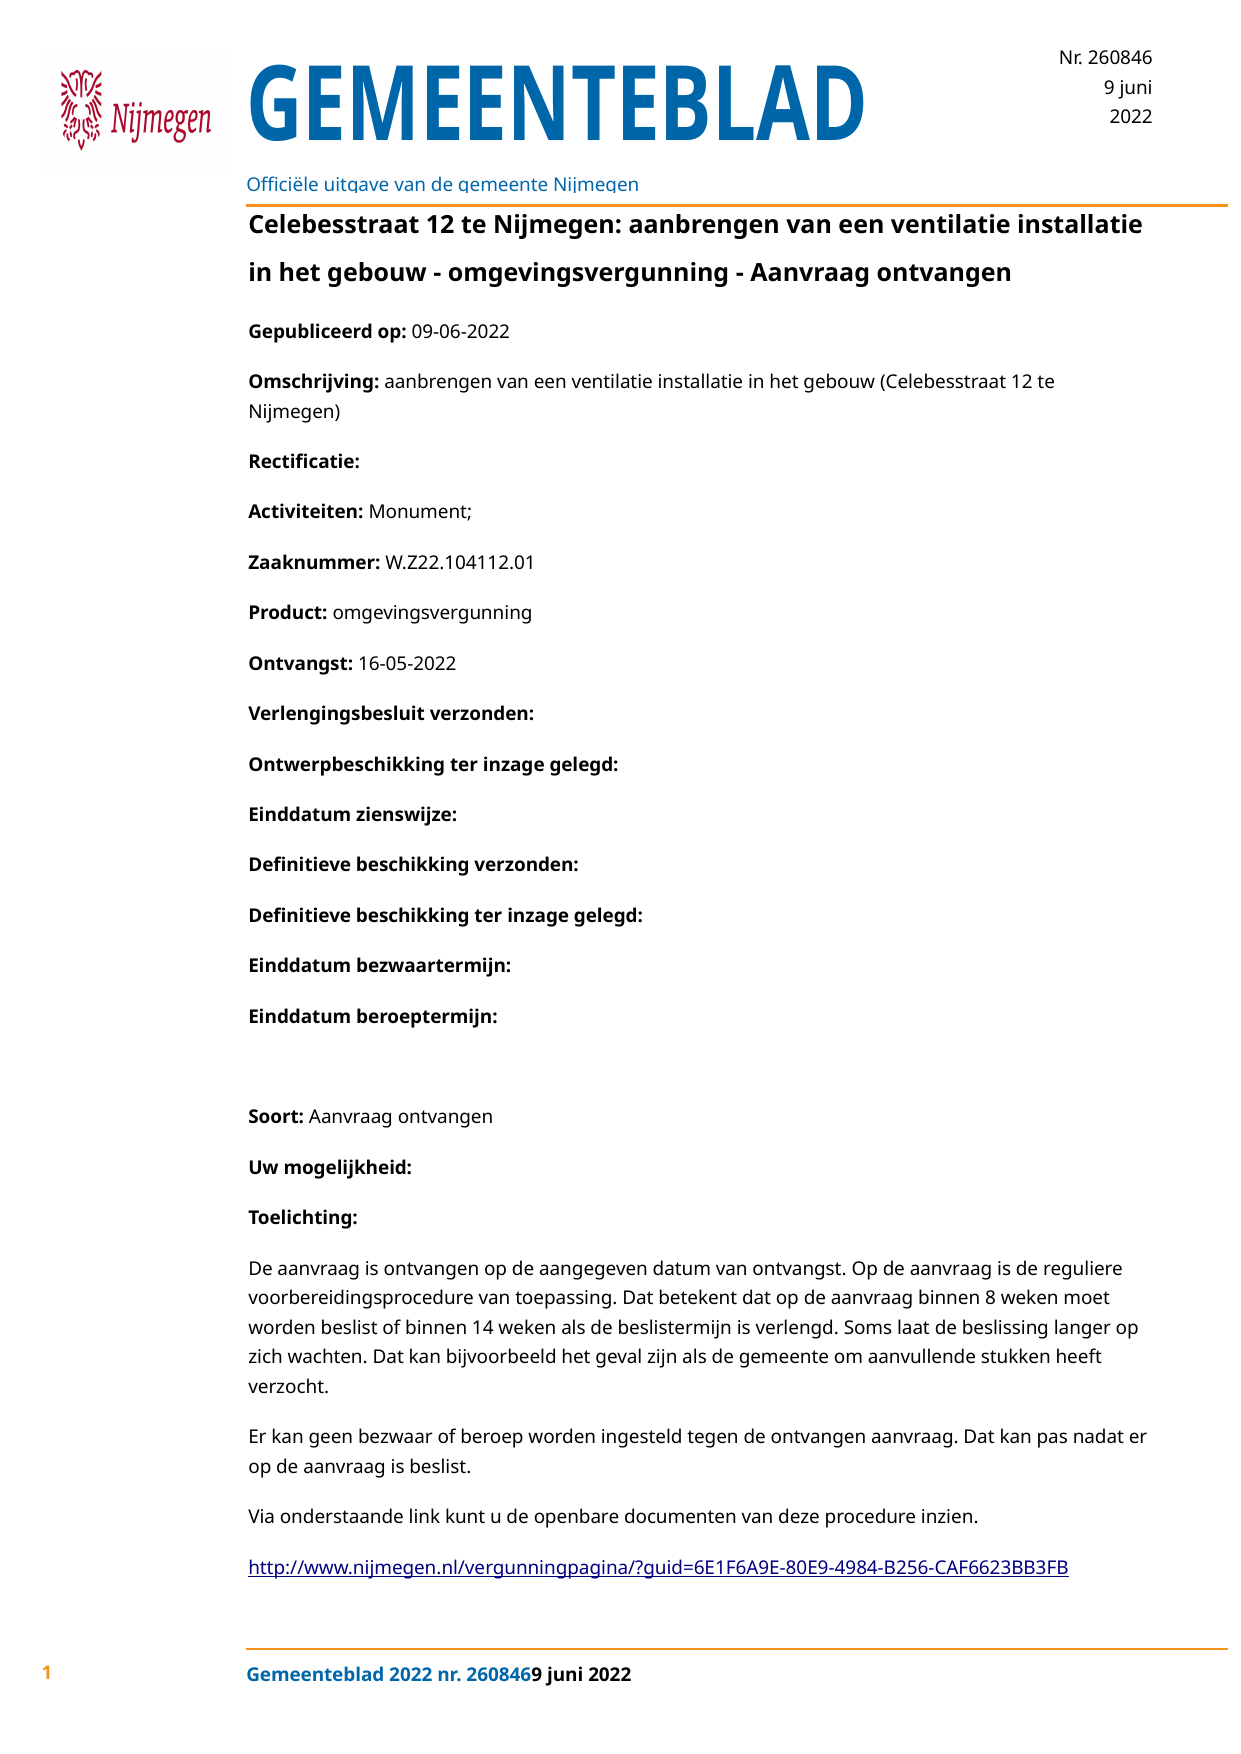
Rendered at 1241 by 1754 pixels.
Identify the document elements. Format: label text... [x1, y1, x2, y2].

text De aanvraag is ontvangen op de aangegeven datum van ontvangst. Op de aanvraag is de reguliere voorbereidingsprocedure van toepassing. Dat betekent dat op de aanvraag binnen 8 weken moet worden beslist of binnen 14 weken als de beslistermijn is verlengd. Soms laat de beslissing langer op zich wachten. Dat kan bijvoorbeeld het geval zijn als de gemeente om aanvullende stukken heeft verzocht. [248, 1255, 1152, 1399]
text Ontwerpbeschikking ter inzage gelegd: [248, 751, 1152, 777]
text http://www.nijmegen.nl/vergunningpagina/?guid=6E1F6A9E-80E9-4984-B256-CAF6623BB3FB [248, 1554, 1152, 1580]
text Via onderstaande link kunt u de openbare documenten van deze procedure inzien. [248, 1504, 1152, 1529]
text Er kan geen bezwaar of beroep worden ingesteld tegen de ontvangen aanvraag. Dat kan pas nadat er op de aanvraag is beslist. [248, 1424, 1152, 1479]
text Verlengingsbesluit verzonden: [248, 700, 1152, 726]
text Product: omgevingsvergunning [248, 599, 1152, 625]
text Ontvangst: 16-05-2022 [248, 650, 1152, 676]
text Zaaknummer: W.Z22.104112.01 [248, 549, 1152, 575]
text Definitieve beschikking ter inzage gelegd: [248, 902, 1152, 928]
text Einddatum bezwaartermijn: [248, 952, 1152, 978]
text Definitieve beschikking verzonden: [248, 852, 1152, 877]
picture [41, 47, 231, 172]
text Soort: Aanvraag ontvangen [248, 1104, 1152, 1129]
text Gepubliceerd op: 09-06-2022 [248, 318, 1152, 344]
text Einddatum beroeptermijn: [248, 1003, 1152, 1029]
text Einddatum zienswijze: [248, 801, 1152, 827]
text Uw mogelijkheid: [248, 1154, 1152, 1180]
text Omschrijving: aanbrengen van een ventilatie installatie in het gebouw (Celebesstraat 12 te Nijmegen) [248, 368, 1152, 424]
text Celebesstraat 12 te Nijmegen: aanbrengen van een ventilatie installatie in het gebouw - omgevingsvergunning - Aanvraag ontvangen [248, 207, 1152, 288]
text Toelichting: [248, 1204, 1152, 1230]
text Rectificatie: [248, 448, 1152, 474]
text Activiteiten: Monument; [248, 499, 1152, 524]
